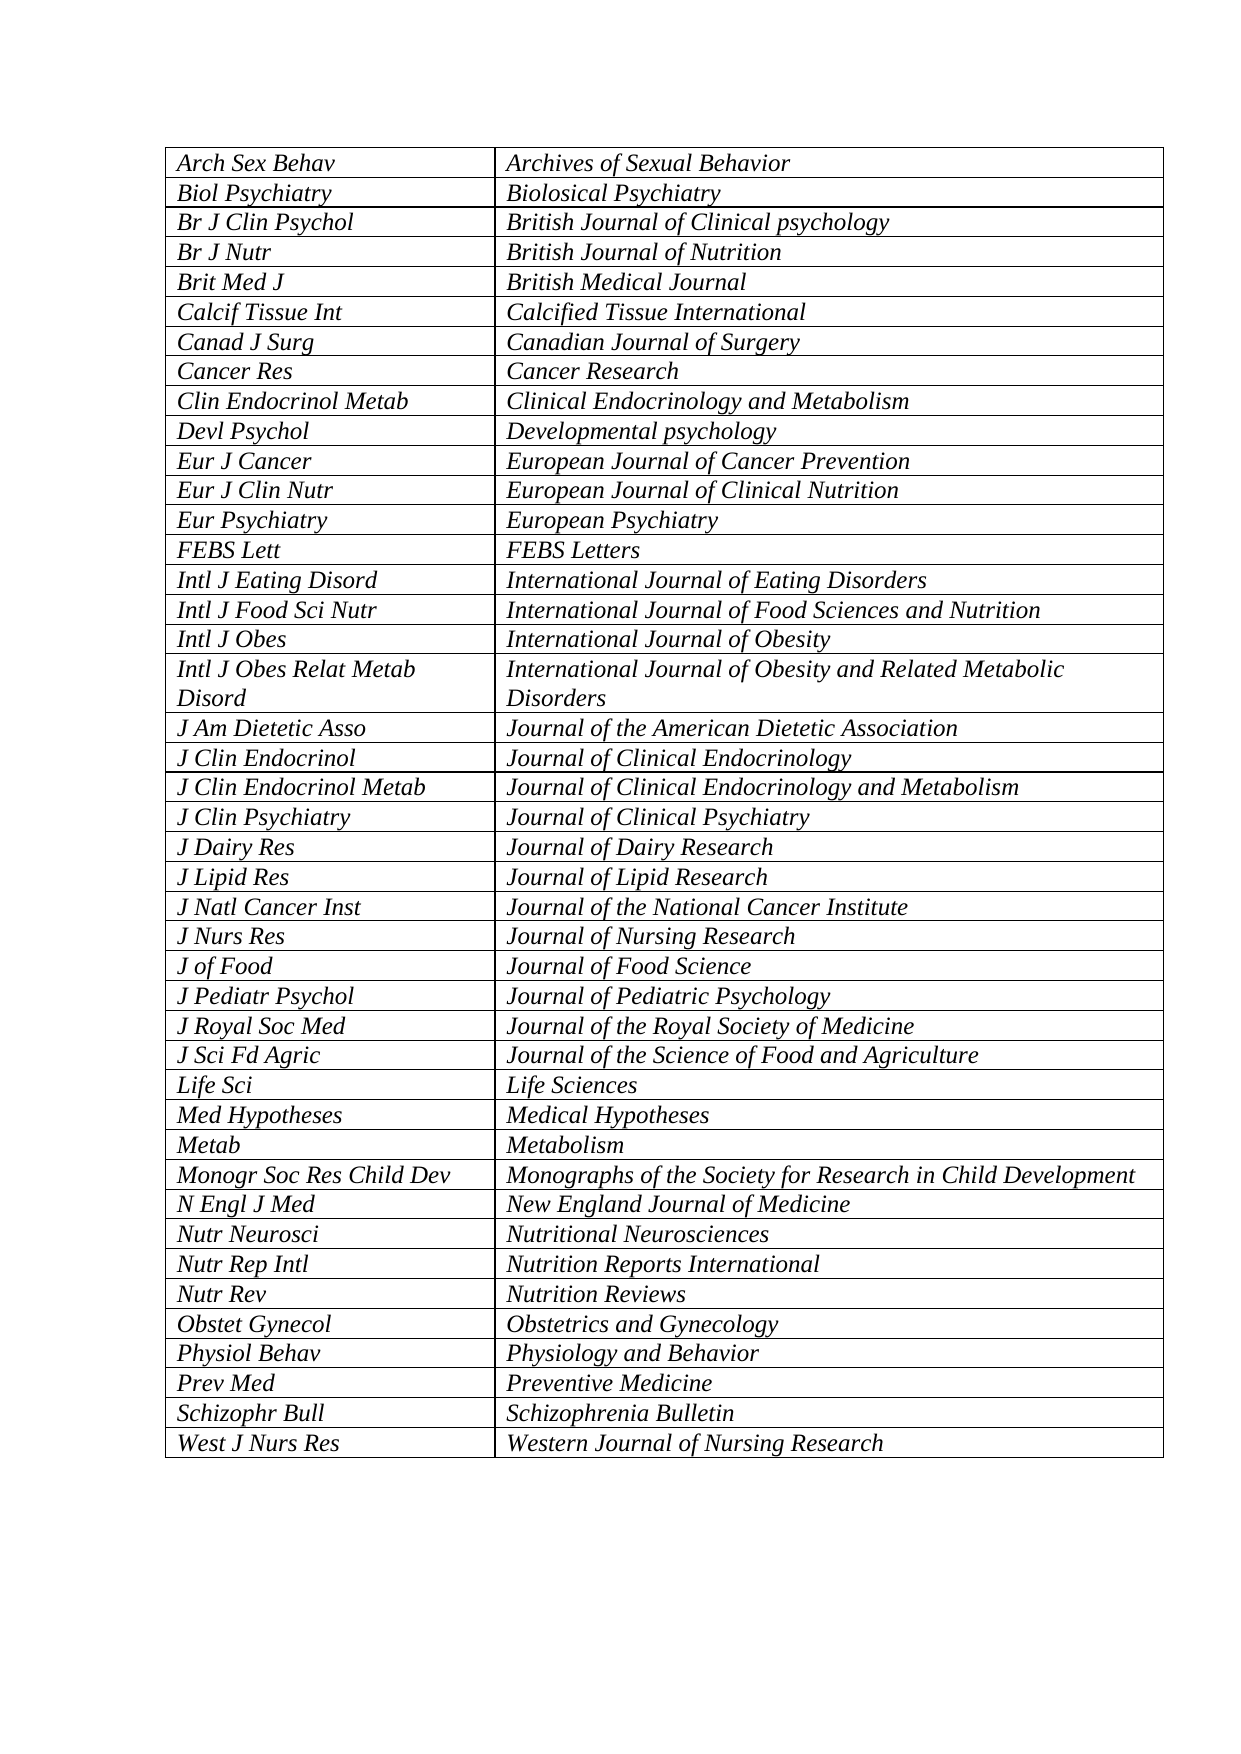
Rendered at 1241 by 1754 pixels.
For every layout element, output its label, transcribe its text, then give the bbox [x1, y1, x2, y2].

table_cell Intl J Obes [166, 625, 494, 653]
table_cell Life Sci [166, 1070, 494, 1099]
table_cell Nutr Rep Intl [166, 1249, 494, 1278]
table_cell Canadian Journal of Surgery [496, 327, 1163, 355]
table_cell British Journal of Clinical psychology [496, 208, 1163, 236]
table_cell Medical Hypotheses [496, 1100, 1163, 1129]
table_cell J Royal Soc Med [166, 1011, 494, 1039]
table_cell Obstet Gynecol [166, 1309, 494, 1337]
table_cell Nutr Neurosci [166, 1219, 494, 1248]
table_cell J Clin Psychiatry [166, 802, 494, 831]
table_cell Life Sciences [496, 1070, 1163, 1099]
table_cell Journal of Clinical Endocrinology and Metabolism [496, 773, 1163, 801]
table_cell Journal of the Royal Society of Medicine [496, 1011, 1163, 1039]
table_cell Nutrition Reviews [496, 1279, 1163, 1308]
table_cell Prev Med [166, 1368, 494, 1397]
table_cell International Journal of Obesity [496, 625, 1163, 653]
table_cell Archives of Sexual Behavior [496, 148, 1163, 177]
table_cell Nutritional Neurosciences [496, 1219, 1163, 1248]
table_cell Brit Med J [166, 267, 494, 296]
table_cell Metabolism [496, 1130, 1163, 1159]
table_cell West J Nurs Res [166, 1428, 494, 1457]
table_cell J Am Dietetic Asso [166, 713, 494, 742]
table_cell European Journal of Clinical Nutrition [496, 476, 1163, 504]
table_cell Arch Sex Behav [166, 148, 494, 177]
table_cell Cancer Research [496, 356, 1163, 385]
table_cell Calcif Tissue Int [166, 297, 494, 326]
table_cell Med Hypotheses [166, 1100, 494, 1129]
table_cell Br J Clin Psychol [166, 208, 494, 236]
table_cell J Dairy Res [166, 832, 494, 861]
table_cell J Clin Endocrinol Metab [166, 773, 494, 801]
table_cell J Pediatr Psychol [166, 981, 494, 1010]
table_cell Nutrition Reports International [496, 1249, 1163, 1278]
table_cell British Medical Journal [496, 267, 1163, 296]
table_cell J Nurs Res [166, 921, 494, 950]
table_cell Calcified Tissue International [496, 297, 1163, 326]
table_cell Journal of Nursing Research [496, 921, 1163, 950]
table_cell New England Journal of Medicine [496, 1190, 1163, 1218]
table_cell European Journal of Cancer Prevention [496, 446, 1163, 474]
table_cell British Journal of Nutrition [496, 237, 1163, 266]
table_cell Monographs of the Society for Research in Child Development [496, 1160, 1163, 1188]
table_cell Intl J Food Sci Nutr [166, 595, 494, 623]
table_cell Journal of the American Dietetic Association [496, 713, 1163, 742]
table_cell Clinical Endocrinology and Metabolism [496, 386, 1163, 415]
table_cell Eur J Clin Nutr [166, 476, 494, 504]
table_cell Journal of the National Cancer Institute [496, 892, 1163, 920]
table_cell Eur J Cancer [166, 446, 494, 474]
table_cell Intl J Obes Relat Metab Disord [166, 654, 494, 712]
table_cell Physiology and Behavior [496, 1339, 1163, 1367]
table_cell Journal of Clinical Endocrinology [496, 743, 1163, 771]
table_cell Biol Psychiatry [166, 178, 494, 206]
table_cell FEBS Lett [166, 535, 494, 564]
table_cell Canad J Surg [166, 327, 494, 355]
table_cell Intl J Eating Disord [166, 565, 494, 594]
table_cell Devl Psychol [166, 416, 494, 445]
table_cell Journal of Pediatric Psychology [496, 981, 1163, 1010]
table_cell Eur Psychiatry [166, 505, 494, 534]
table_cell Journal of Food Science [496, 951, 1163, 980]
table_cell Journal of Clinical Psychiatry [496, 802, 1163, 831]
table_cell Metab [166, 1130, 494, 1159]
table_cell J Sci Fd Agric [166, 1041, 494, 1069]
table_cell Western Journal of Nursing Research [496, 1428, 1163, 1457]
table_cell International Journal of Obesity and Related Metabolic Disorders [496, 654, 1163, 712]
table_cell Nutr Rev [166, 1279, 494, 1308]
table_cell Schizophrenia Bulletin [496, 1398, 1163, 1427]
table_cell Biolosical Psychiatry [496, 178, 1163, 206]
table_cell European Psychiatry [496, 505, 1163, 534]
table_cell Br J Nutr [166, 237, 494, 266]
table_cell Schizophr Bull [166, 1398, 494, 1427]
table_cell N Engl J Med [166, 1190, 494, 1218]
table_cell International Journal of Eating Disorders [496, 565, 1163, 594]
table_cell J Lipid Res [166, 862, 494, 891]
table_cell FEBS Letters [496, 535, 1163, 564]
table_cell Developmental psychology [496, 416, 1163, 445]
table_cell Clin Endocrinol Metab [166, 386, 494, 415]
table_cell J of Food [166, 951, 494, 980]
table_cell Monogr Soc Res Child Dev [166, 1160, 494, 1188]
table_cell International Journal of Food Sciences and Nutrition [496, 595, 1163, 623]
table_cell Preventive Medicine [496, 1368, 1163, 1397]
table_cell Journal of the Science of Food and Agriculture [496, 1041, 1163, 1069]
table_cell Physiol Behav [166, 1339, 494, 1367]
table_cell J Natl Cancer Inst [166, 892, 494, 920]
table_cell J Clin Endocrinol [166, 743, 494, 771]
table_cell Obstetrics and Gynecology [496, 1309, 1163, 1337]
table_cell Journal of Lipid Research [496, 862, 1163, 891]
table_cell Journal of Dairy Research [496, 832, 1163, 861]
table_cell Cancer Res [166, 356, 494, 385]
